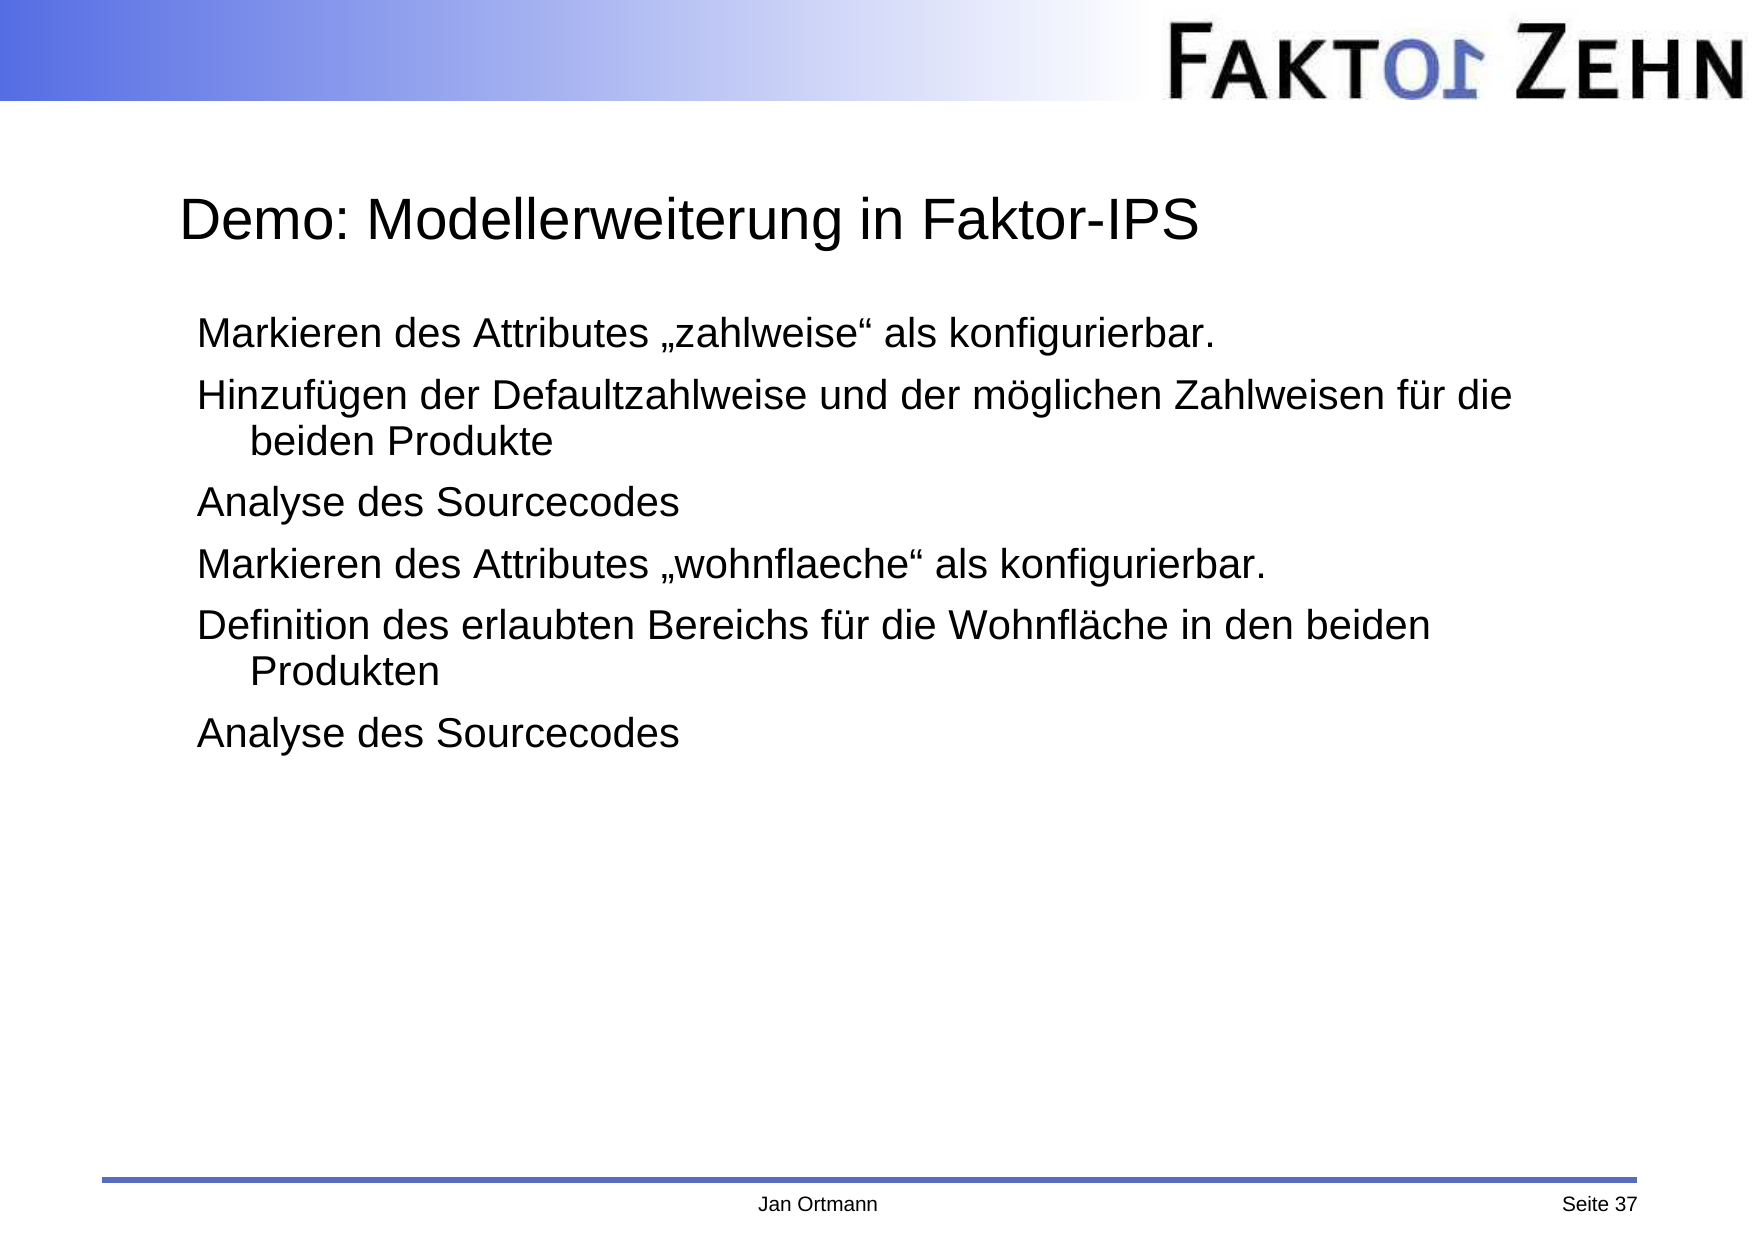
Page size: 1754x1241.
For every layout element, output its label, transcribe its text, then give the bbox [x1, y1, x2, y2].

title Demo: Modellerweiterung in Faktor-IPS [179, 142, 1576, 296]
picture [1162, 7, 1752, 100]
list Markieren des Attributes „zahlweise“ als konfigurierbar. Hinzufügen der Defaultzahlweise und der möglichen Zahlweisen für die beiden Produkte Analyse des Sourcecodes Markieren des Attributes „wohnflaeche“ als konfigurierbar. Definition des erlaubten Bereichs für die Wohnfläche in den beiden Produkten Analyse des Sourcecodes [179, 310, 1576, 1078]
